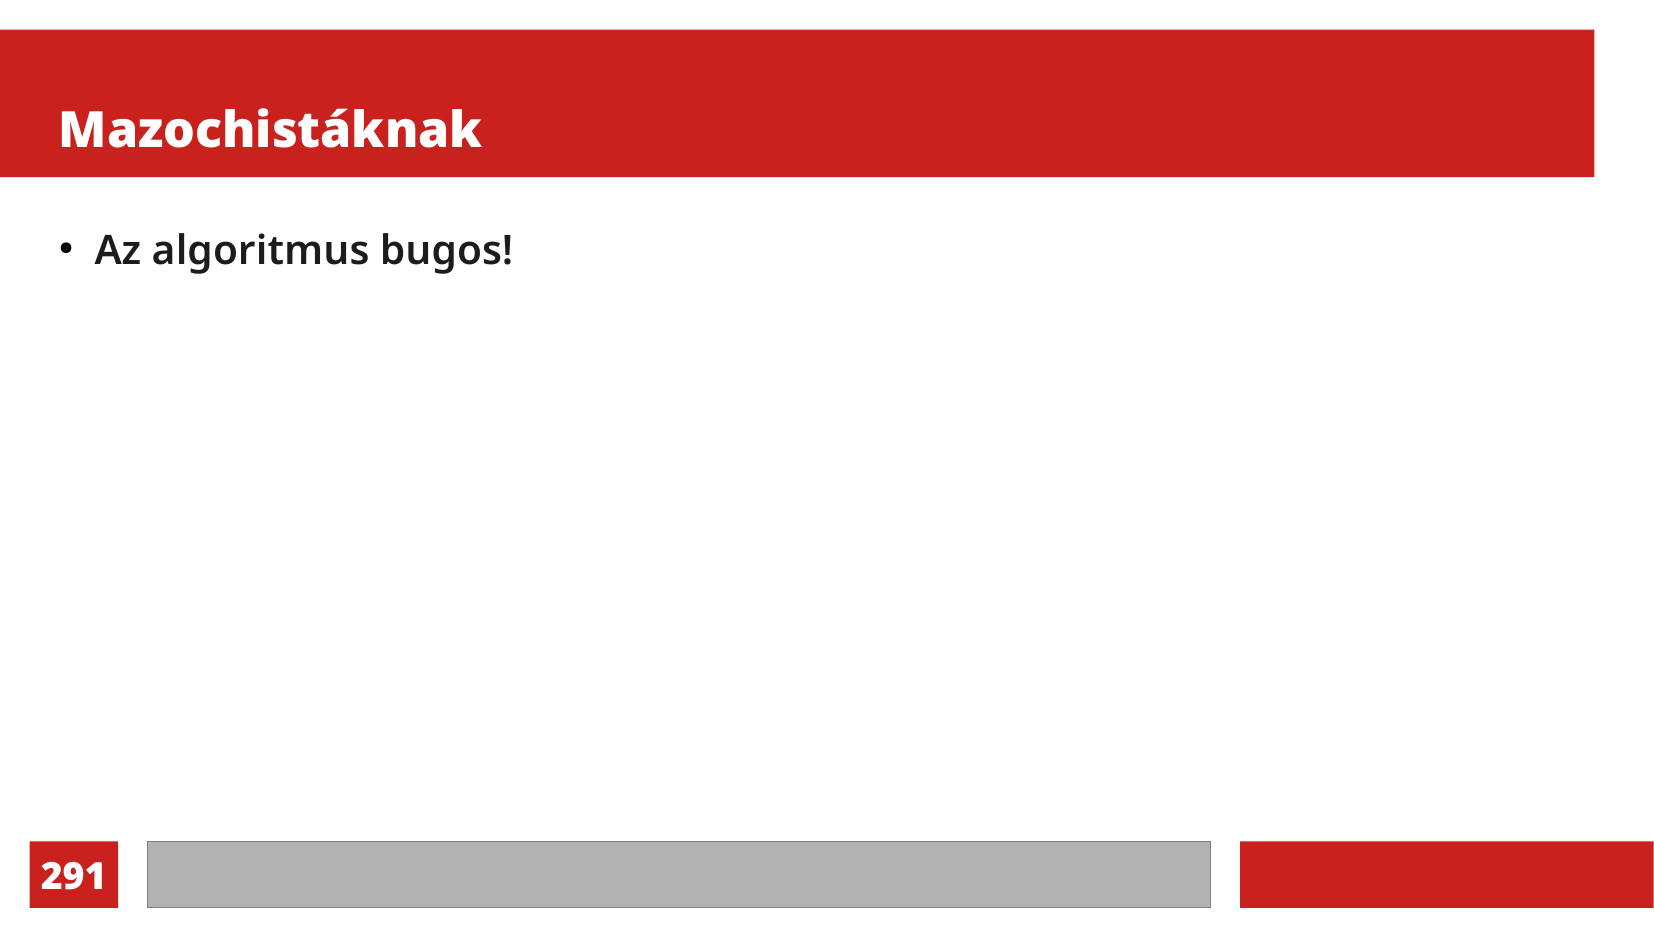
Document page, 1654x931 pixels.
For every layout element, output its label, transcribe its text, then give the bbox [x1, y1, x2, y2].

list Az algoritmus bugos! [59, 221, 1004, 768]
title Mazochistáknak [59, 44, 1595, 163]
